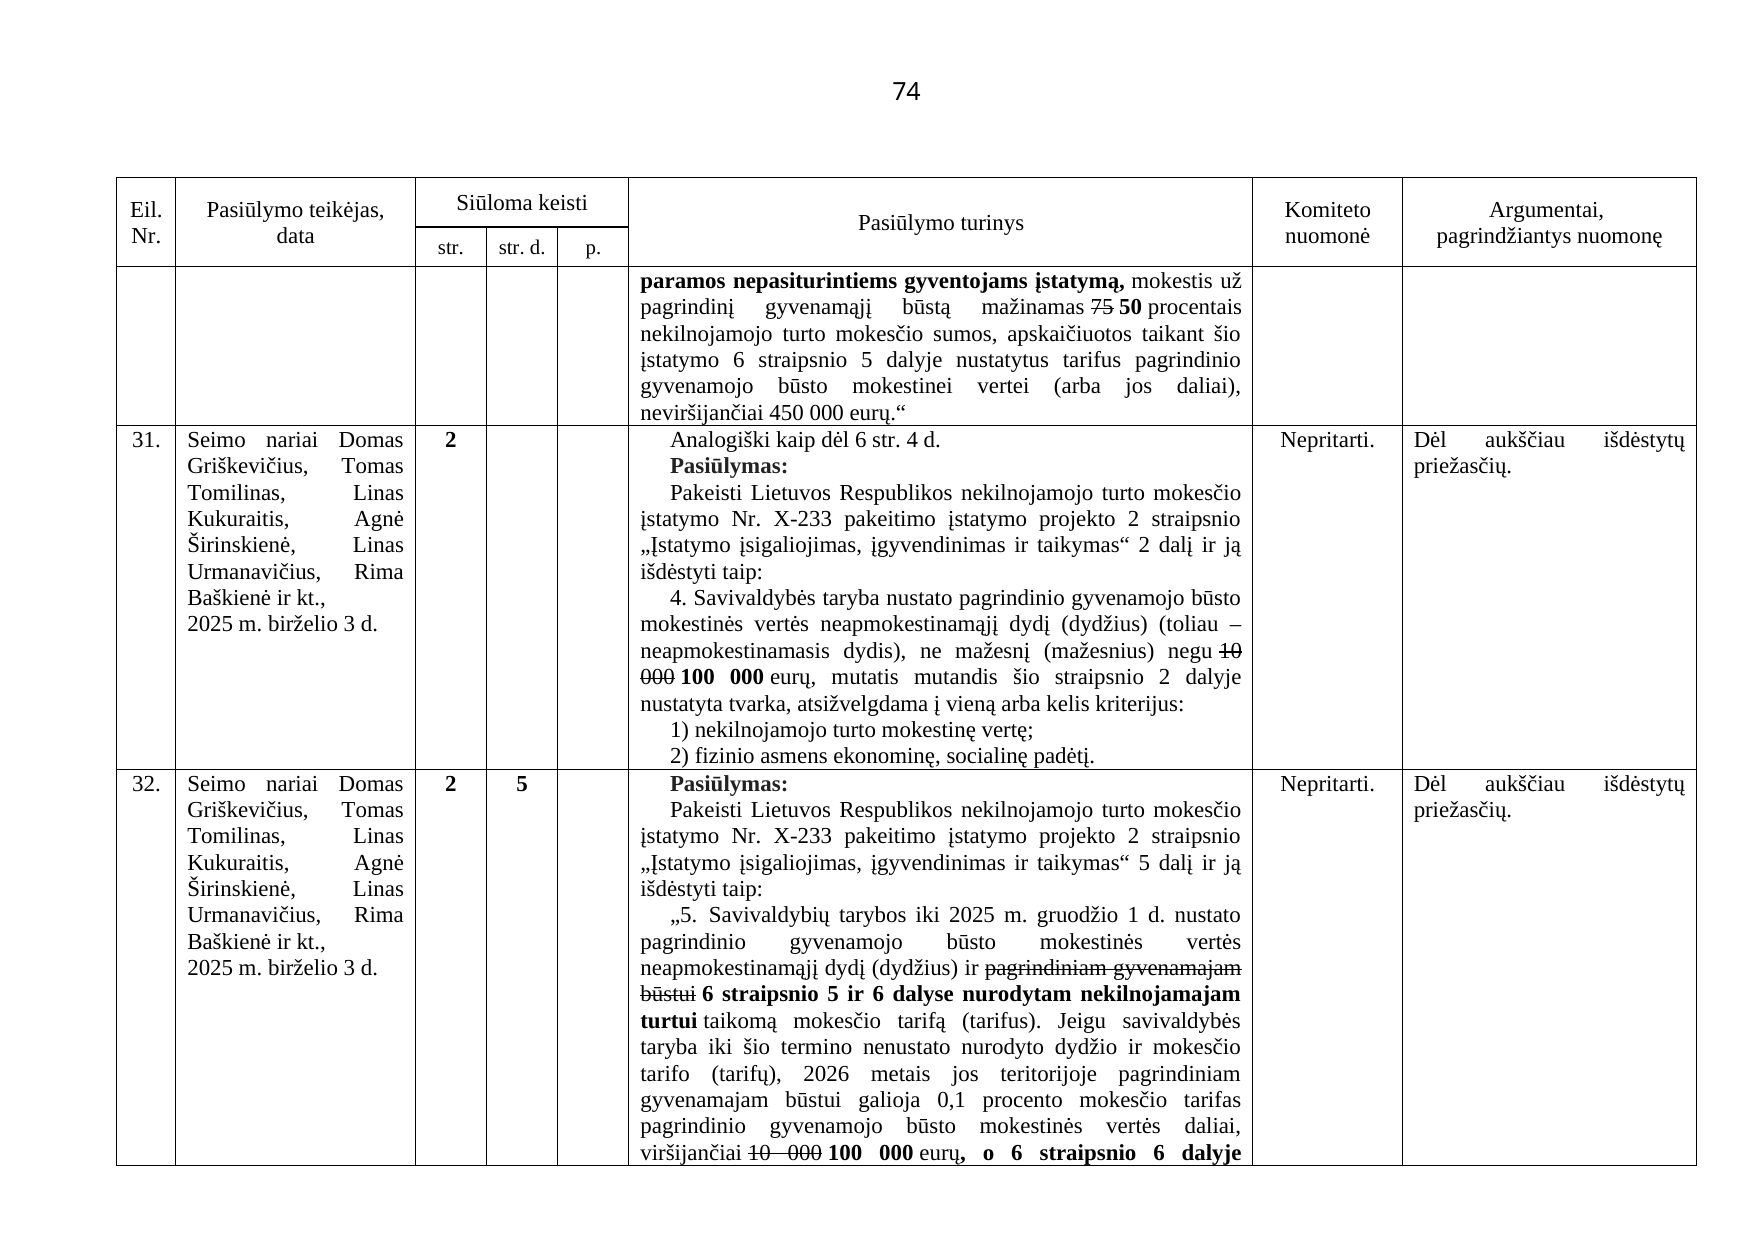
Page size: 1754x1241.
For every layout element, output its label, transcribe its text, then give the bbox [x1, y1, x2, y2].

table_header Pasiūlymo teikėjas, data [176, 178, 415, 266]
table_cell str. [416, 228, 486, 266]
table_cell [1403, 267, 1696, 425]
table_cell Nepritarti. [1253, 770, 1402, 1165]
table_cell Pasiūlymas: Pakeisti Lietuvos Respublikos nekilnojamojo turto mokesčio įstatymo Nr. X-233 pakeitimo įstatymo projekto 2 straipsnio „Įstatymo įsigaliojimas, įgyvendinimas ir taikymas“ 5 dalį ir ją išdėstyti taip: „5. Savivaldybių tarybos iki 2025 m. gruodžio 1 d. nustato pagrindinio gyvenamojo būsto mokestinės vertės neapmokestinamąjį dydį (dydžius) ir pagrindiniam gyvenamajam būstui 6 straipsnio 5 ir 6 dalyse nurodytam nekilnojamajam turtui taikomą mokesčio tarifą (tarifus). Jeigu savivaldybės taryba iki šio termino nenustato nurodyto dydžio ir mokesčio tarifo (tarifų), 2026 metais jos teritorijoje pagrindiniam gyvenamajam būstui galioja 0,1 procento mokesčio tarifas pagrindinio gyvenamojo būsto mokestinės vertės daliai, viršijančiai 10 000 100 000 eurų, o 6 straipsnio 6 dalyje [629, 770, 1252, 1165]
table_cell str. d. [487, 228, 557, 266]
table_header Pasiūlymo turinys [629, 178, 1252, 266]
table_header Argumentai, pagrindžiantys nuomonę [1403, 178, 1696, 266]
table_cell p. [558, 228, 628, 266]
table_cell [117, 267, 175, 425]
table_cell Dėl aukščiau išdėstytų priežasčių. [1403, 426, 1696, 769]
table_cell 32. [117, 770, 175, 1165]
table_cell 2 [416, 770, 486, 1165]
table_cell [558, 426, 628, 769]
table_header Siūloma keisti [416, 178, 628, 226]
table_cell Analogiški kaip dėl 6 str. 4 d. Pasiūlymas: Pakeisti Lietuvos Respublikos nekilnojamojo turto mokesčio įstatymo Nr. X-233 pakeitimo įstatymo projekto 2 straipsnio „Įstatymo įsigaliojimas, įgyvendinimas ir taikymas“ 2 dalį ir ją išdėstyti taip: 4. Savivaldybės taryba nustato pagrindinio gyvenamojo būsto mokestinės vertės neapmokestinamąjį dydį (dydžius) (toliau – neapmokestinamasis dydis), ne mažesnį (mažesnius) negu 10 000 100 000 eurų, mutatis mutandis šio straipsnio 2 dalyje nustatyta tvarka, atsižvelgdama į vieną arba kelis kriterijus: 1) nekilnojamojo turto mokestinę vertę; 2) fizinio asmens ekonominę, socialinę padėtį. [629, 426, 1252, 769]
table_cell [487, 267, 557, 425]
table_cell [416, 267, 486, 425]
table_cell paramos nepasiturintiems gyventojams įstatymą, mokestis už pagrindinį gyvenamąjį būstą mažinamas 75 50 procentais nekilnojamojo turto mokesčio sumos, apskaičiuotos taikant šio įstatymo 6 straipsnio 5 dalyje nustatytus tarifus pagrindinio gyvenamojo būsto mokestinei vertei (arba jos daliai), neviršijančiai 450 000 eurų.“ [629, 267, 1252, 425]
table_cell 2 [416, 426, 486, 769]
table_cell Seimo nariai Domas Griškevičius, Tomas Tomilinas, Linas Kukuraitis, Agnė Širinskienė, Linas Urmanavičius, Rima Baškienė ir kt., 2025 m. birželio 3 d. [176, 770, 415, 1165]
table_header Eil. Nr. [117, 178, 175, 266]
table_cell 5 [487, 770, 557, 1165]
table_cell [487, 426, 557, 769]
table_cell [558, 770, 628, 1165]
table_cell Nepritarti. [1253, 426, 1402, 769]
table_cell [176, 267, 415, 425]
table_cell Dėl aukščiau išdėstytų priežasčių. [1403, 770, 1696, 1165]
table_cell Seimo nariai Domas Griškevičius, Tomas Tomilinas, Linas Kukuraitis, Agnė Širinskienė, Linas Urmanavičius, Rima Baškienė ir kt., 2025 m. birželio 3 d. [176, 426, 415, 769]
table_header Komiteto nuomonė [1253, 178, 1402, 266]
table_cell [1253, 267, 1402, 425]
table_cell 31. [117, 426, 175, 769]
table_cell [558, 267, 628, 425]
